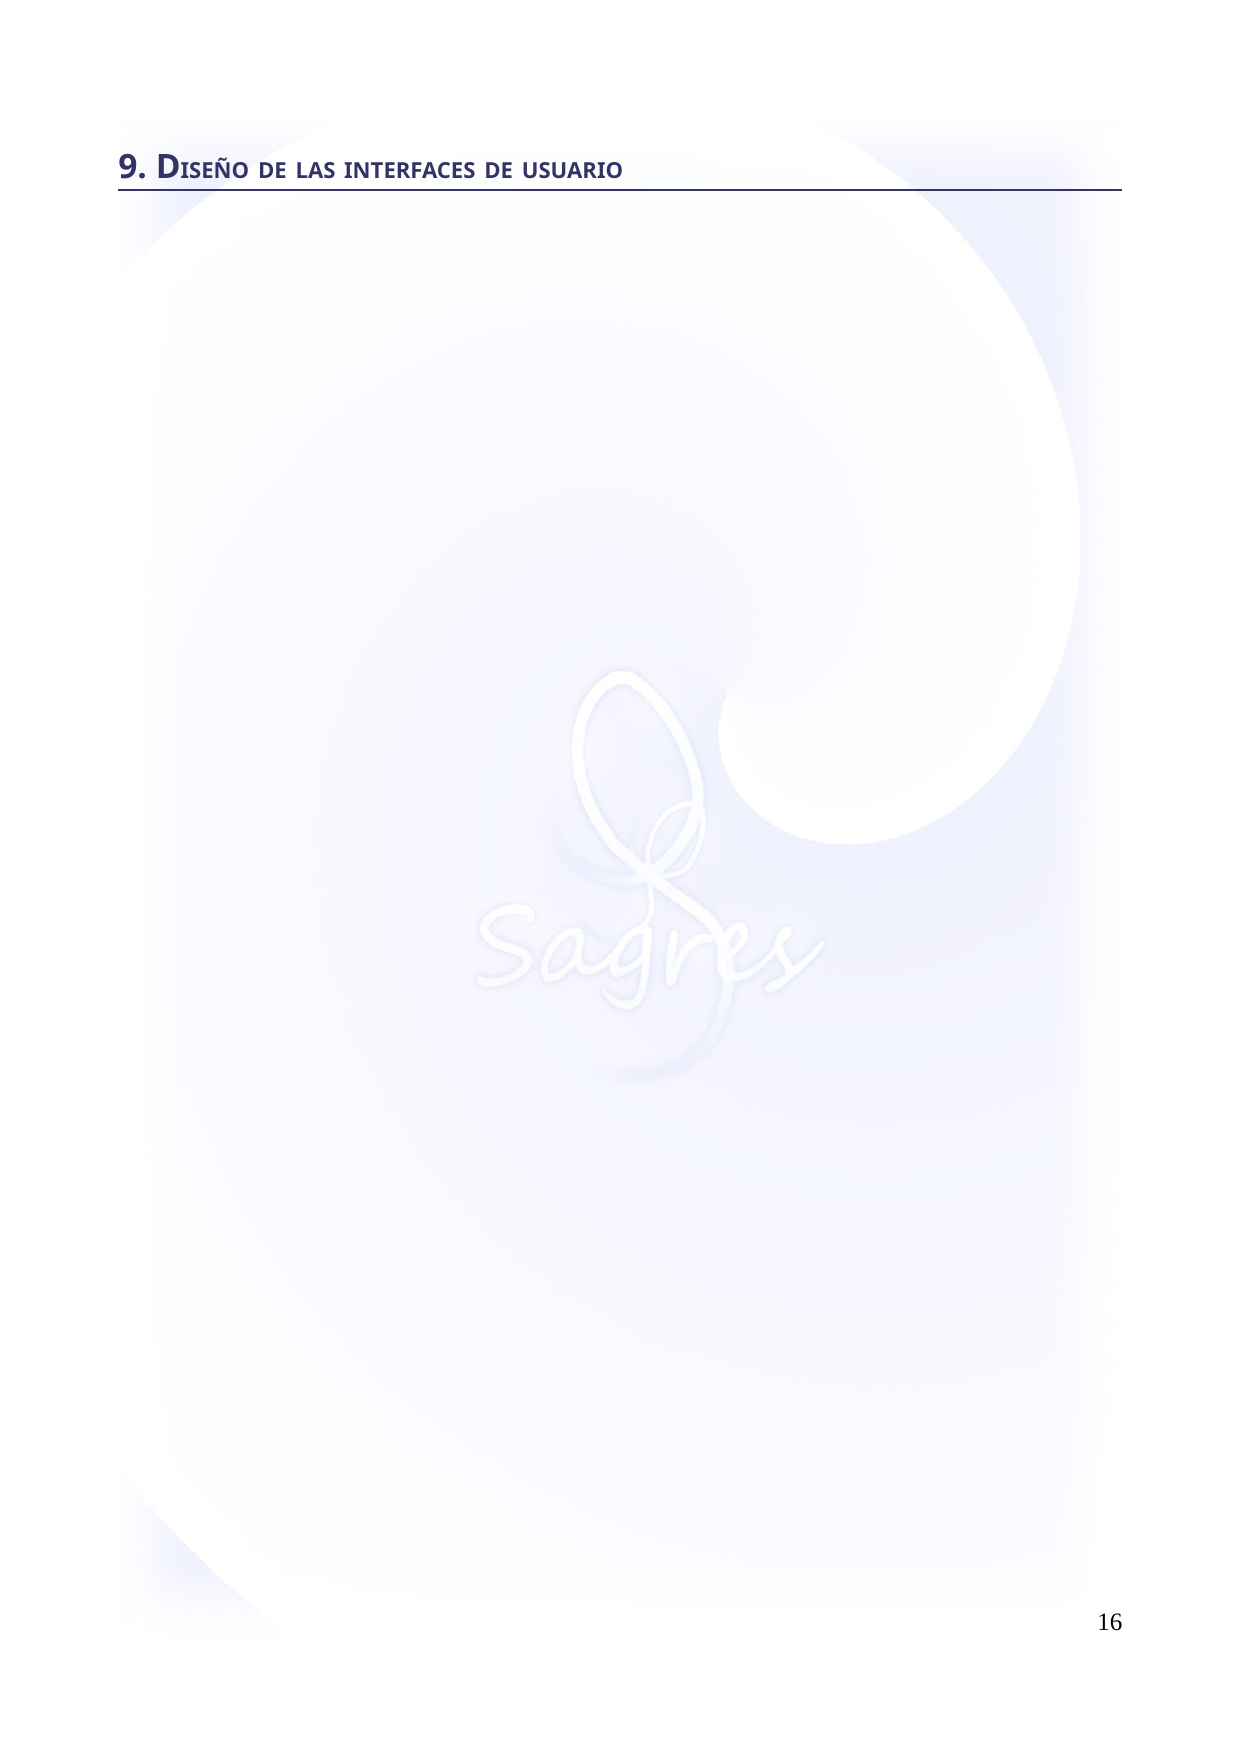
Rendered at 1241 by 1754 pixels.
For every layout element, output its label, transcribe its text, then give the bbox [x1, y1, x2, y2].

picture [118, 118, 1122, 143]
picture [118, 191, 1122, 1636]
subtitle 9. Diseño de las interfaces de usuario [118, 143, 1122, 189]
